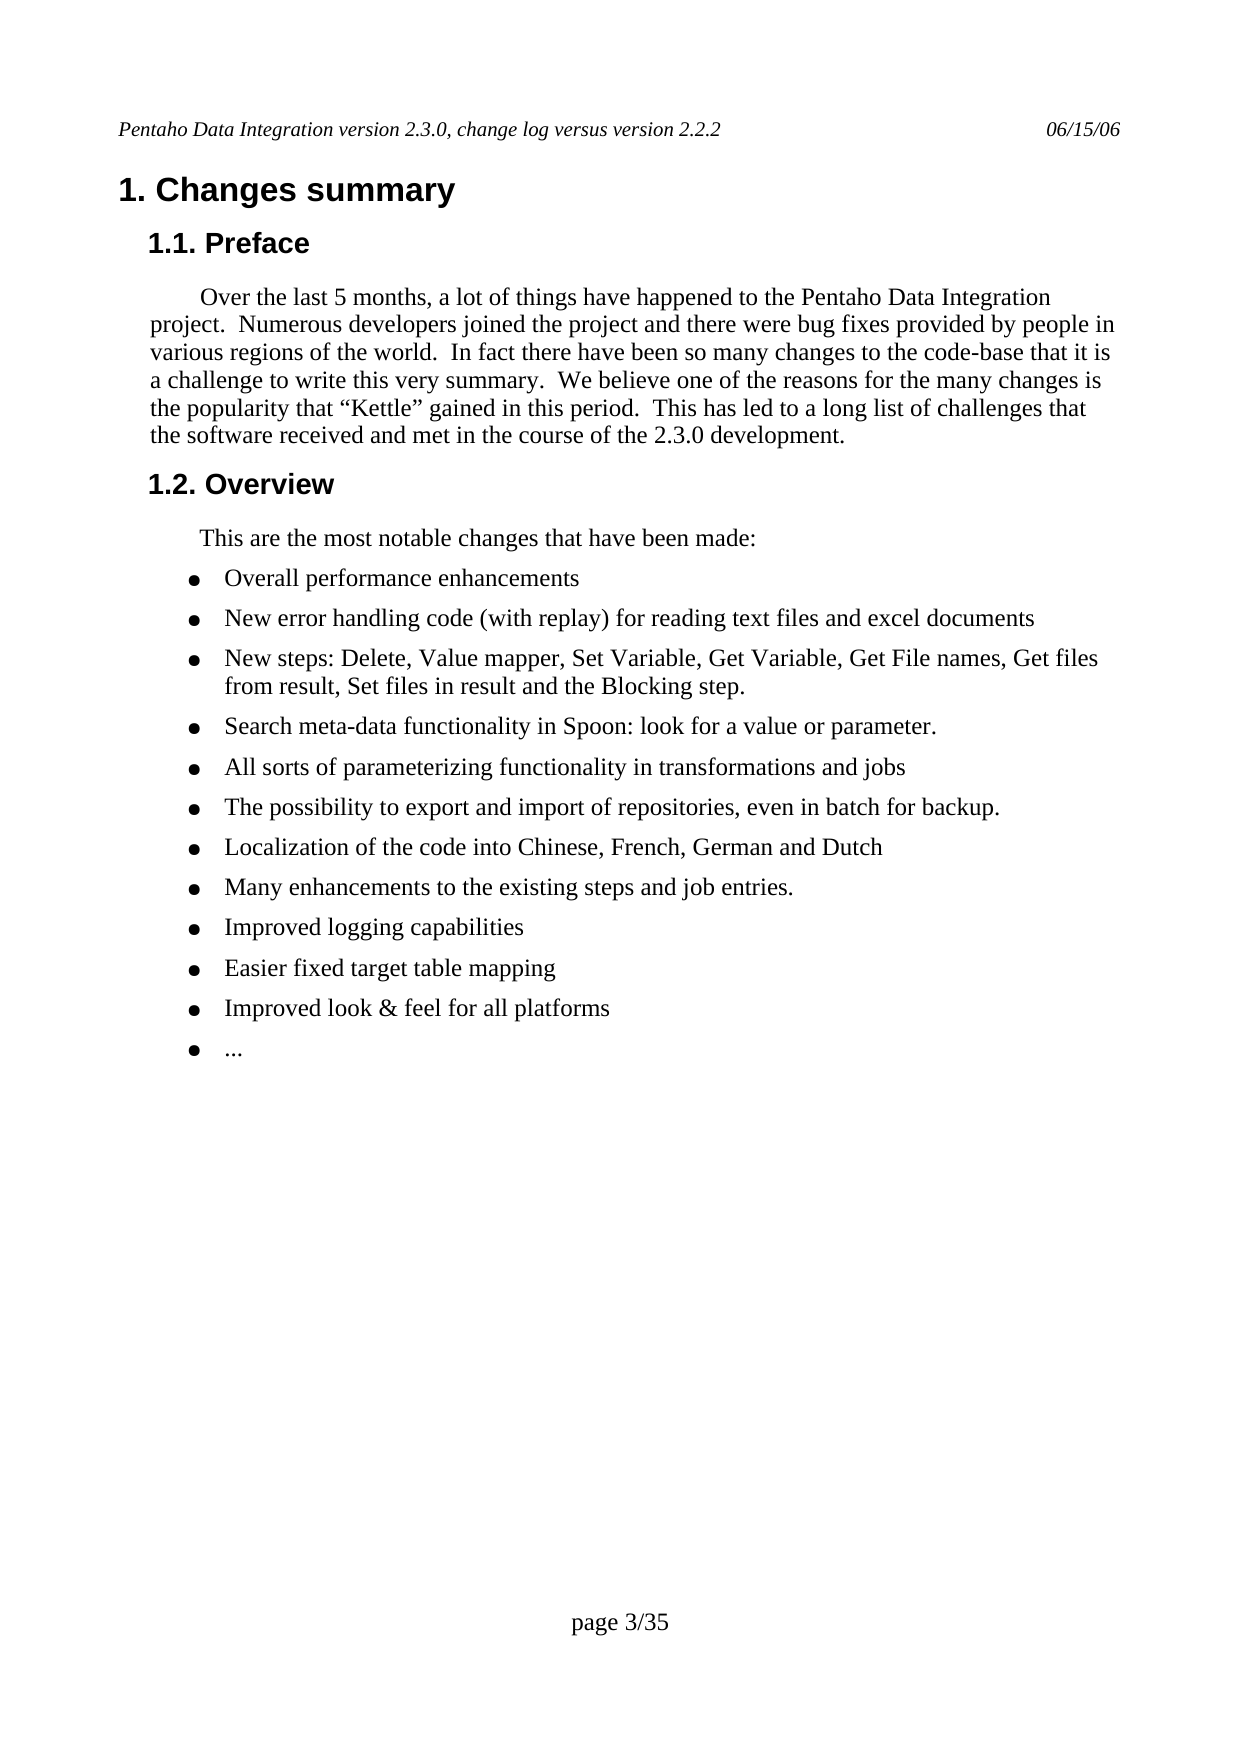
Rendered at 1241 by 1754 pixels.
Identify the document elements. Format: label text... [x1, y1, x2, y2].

subtitle Changes summary [118, 171, 1122, 208]
list Many enhancements to the existing steps and job entries. [187, 873, 1122, 901]
text This are the most notable changes that have been made: [149, 524, 1122, 552]
list New error handling code (with replay) for reading text files and excel documents [187, 604, 1122, 632]
list The possibility to export and import of repositories, even in batch for backup. [187, 793, 1122, 821]
text Over the last 5 months, a lot of things have happened to the Pentaho Data Integration project. Numerous developers joined the project and there were bug fixes provided by people in various regions of the world. In fact there have been so many changes to the code-base that it is a challenge to write this very summary. We believe one of the reasons for the many changes is the popularity that “Kettle” gained in this period. This has led to a long list of challenges that the software received and met in the course of the 2.3.0 development. [150, 283, 1122, 449]
list All sorts of parameterizing functionality in transformations and jobs [187, 753, 1122, 780]
list Search meta-data functionality in Spoon: look for a value or parameter. [187, 712, 1122, 740]
list Improved logging capabilities [187, 913, 1122, 941]
list ... [187, 1034, 1122, 1062]
list Improved look & feel for all platforms [187, 994, 1122, 1022]
list Localization of the code into Chinese, French, German and Dutch [187, 833, 1122, 861]
subtitle Overview [148, 468, 1122, 500]
list New steps: Delete, Value mapper, Set Variable, Get Variable, Get File names, Get files from result, Set files in result and the Blocking step. [187, 644, 1122, 700]
list Overall performance enhancements [187, 564, 1122, 592]
subtitle Preface [148, 227, 1122, 259]
list Easier fixed target table mapping [187, 954, 1122, 981]
